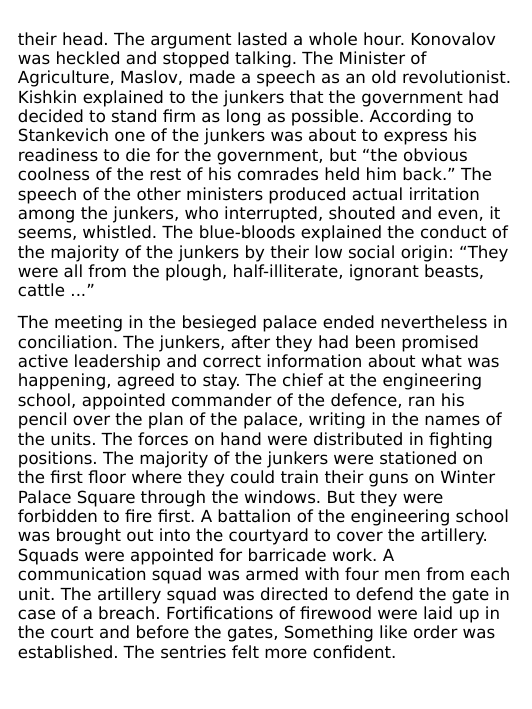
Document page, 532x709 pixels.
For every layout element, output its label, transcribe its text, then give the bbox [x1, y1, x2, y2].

text The meeting in the besieged palace ended nevertheless in conciliation. The junkers, after they had been promised active leadership and correct information about what was happening, agreed to stay. The chief at the engineering school, appointed commander of the defence, ran his pencil over the plan of the palace, writing in the names of the units. The forces on hand were distributed in fighting positions. The majority of the junkers were stationed on the first floor where they could train their guns on Winter Palace Square through the windows. But they were forbidden to fire first. A battalion of the engineering school was brought out into the courtyard to cover the artillery. Squads were appointed for barricade work. A communication squad was armed with four men from each unit. The artillery squad was directed to defend the gate in case of a breach. Fortifications of firewood were laid up in the court and before the gates, Something like order was established. The sentries felt more confident. [18, 313, 514, 662]
text their head. The argument lasted a whole hour. Konovalov was heckled and stopped talking. The Minister of Agriculture, Maslov, made a speech as an old revolutionist. Kishkin explained to the junkers that the government had decided to stand firm as long as possible. According to Stankevich one of the junkers was about to express his readiness to die for the government, but “the obvious coolness of the rest of his comrades held him back.” The speech of the other ministers produced actual irritation among the junkers, who interrupted, shouted and even, it seems, whistled. The blue-bloods explained the conduct of the majority of the junkers by their low social origin: “They were all from the plough, half-illiterate, ignorant beasts, cattle ...” [18, 29, 514, 301]
